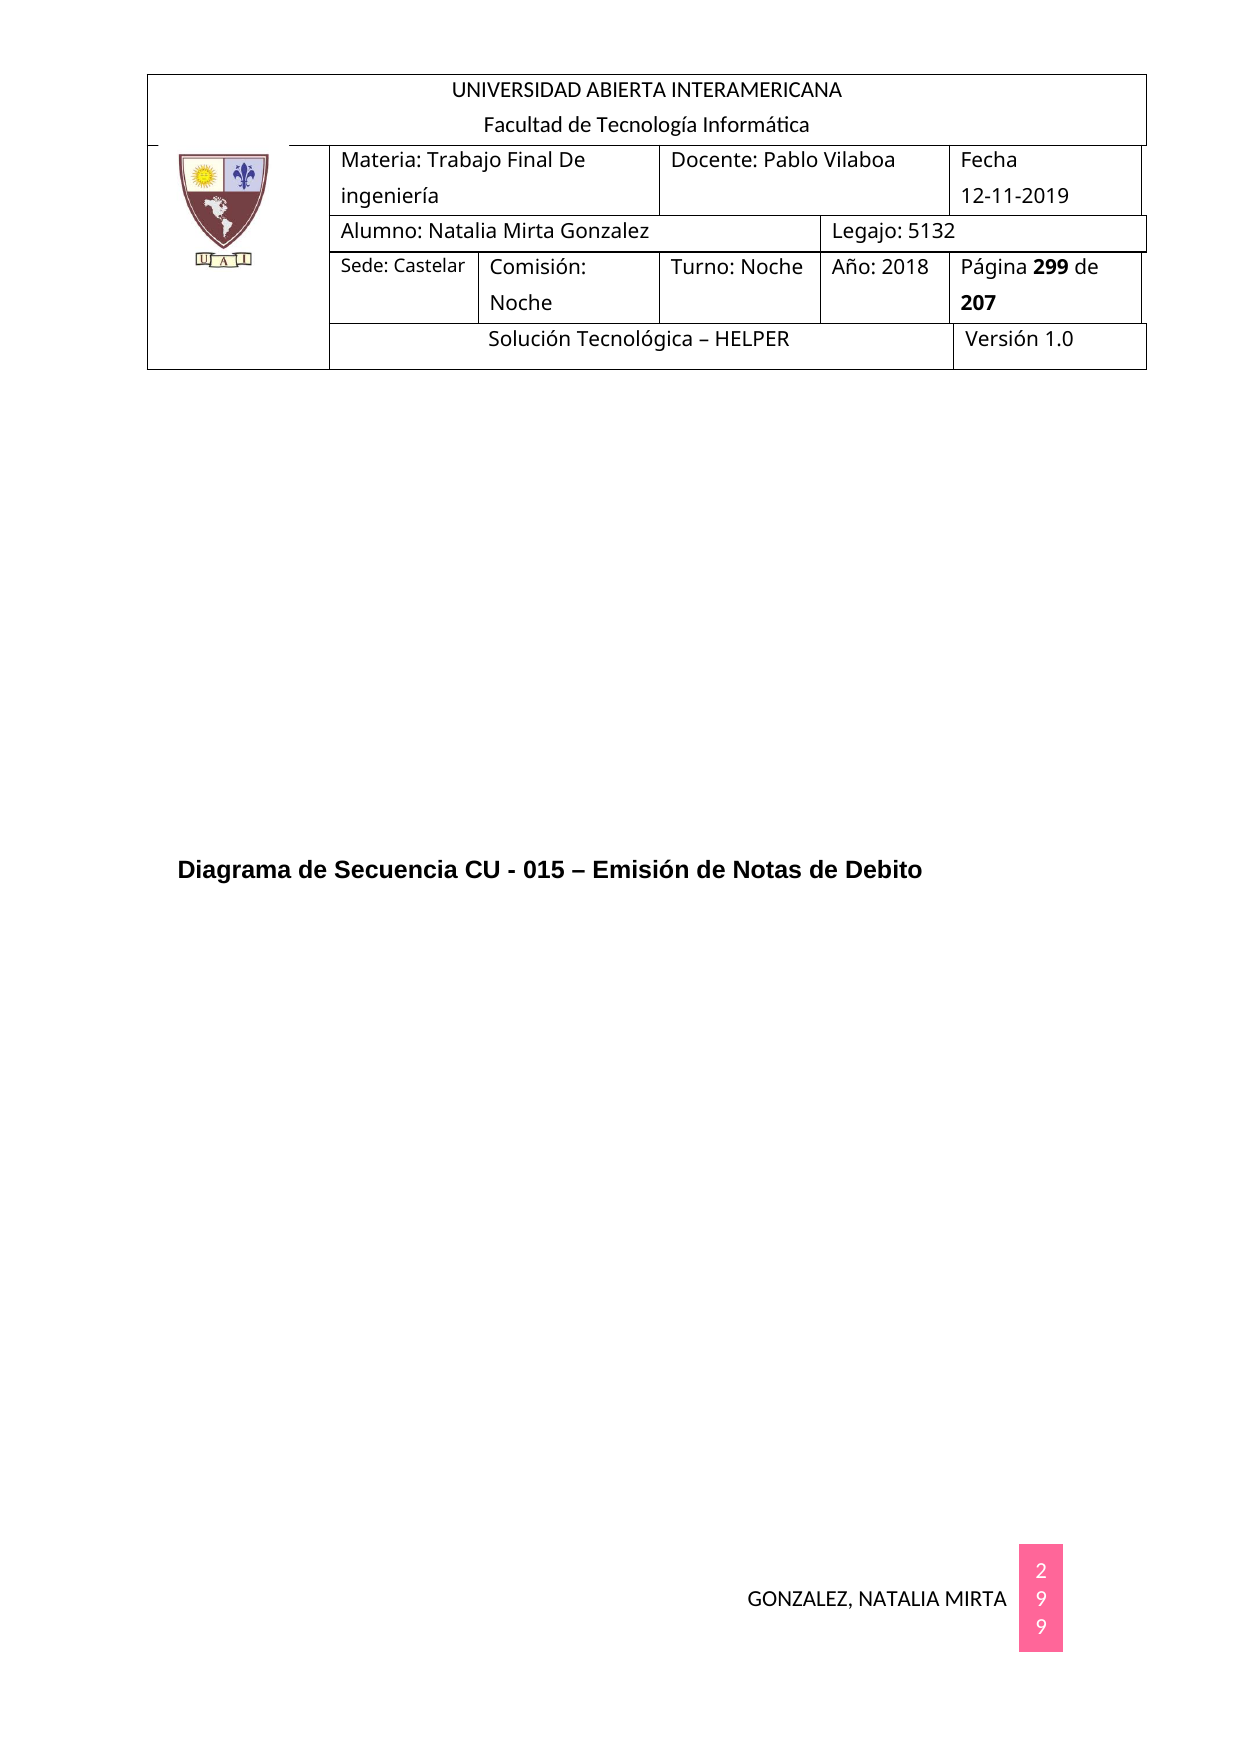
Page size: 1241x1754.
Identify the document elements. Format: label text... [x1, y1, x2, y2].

subtitle Diagrama de Secuencia CU - 015 – Emisión de Notas de Debito [177, 855, 1063, 884]
